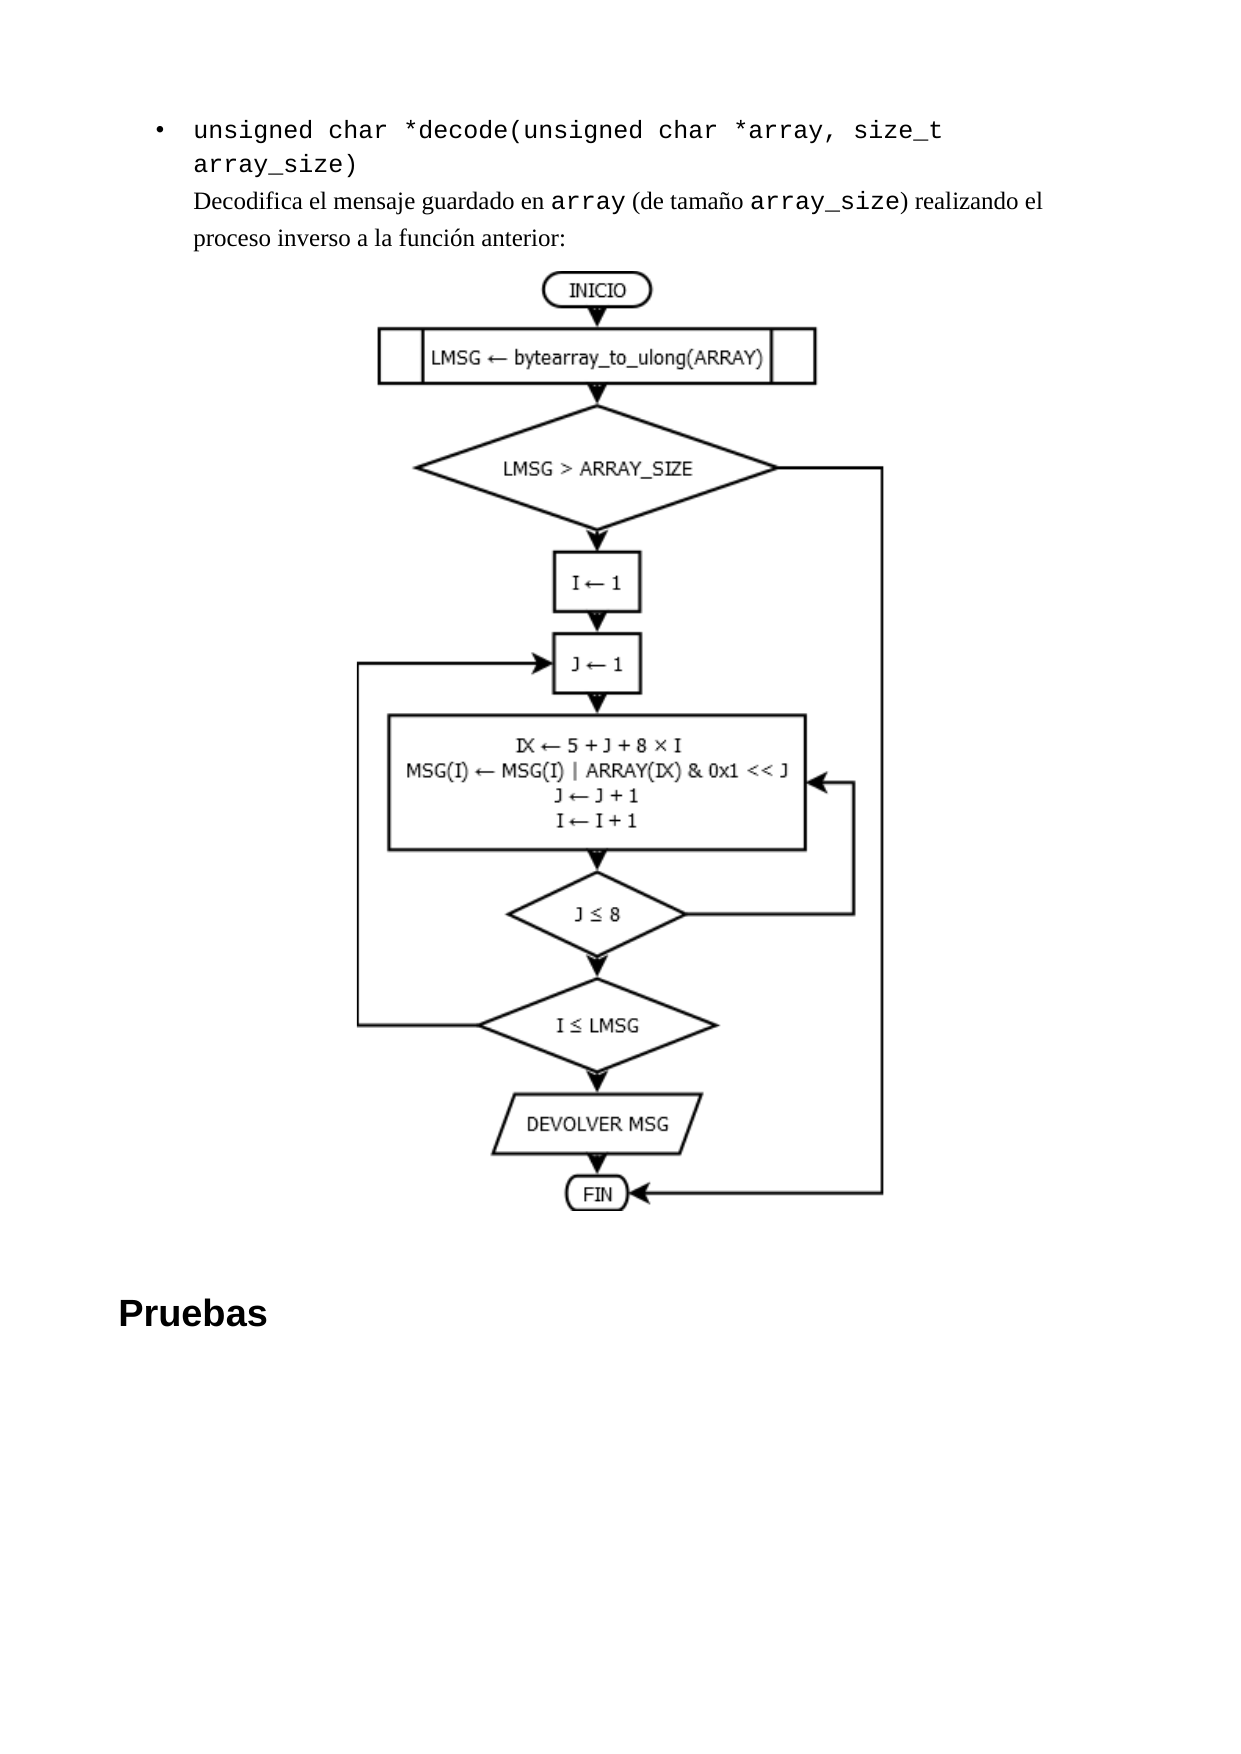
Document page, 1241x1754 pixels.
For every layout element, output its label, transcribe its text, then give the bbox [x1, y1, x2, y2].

list unsigned char *decode(unsigned char *array, size_t array_size) Decodifica el mensaje guardado en array (de tamaño array_size) realizando el proceso inverso a la función anterior: [156, 118, 1122, 251]
subtitle Pruebas [118, 1291, 1122, 1334]
picture [356, 271, 884, 1211]
